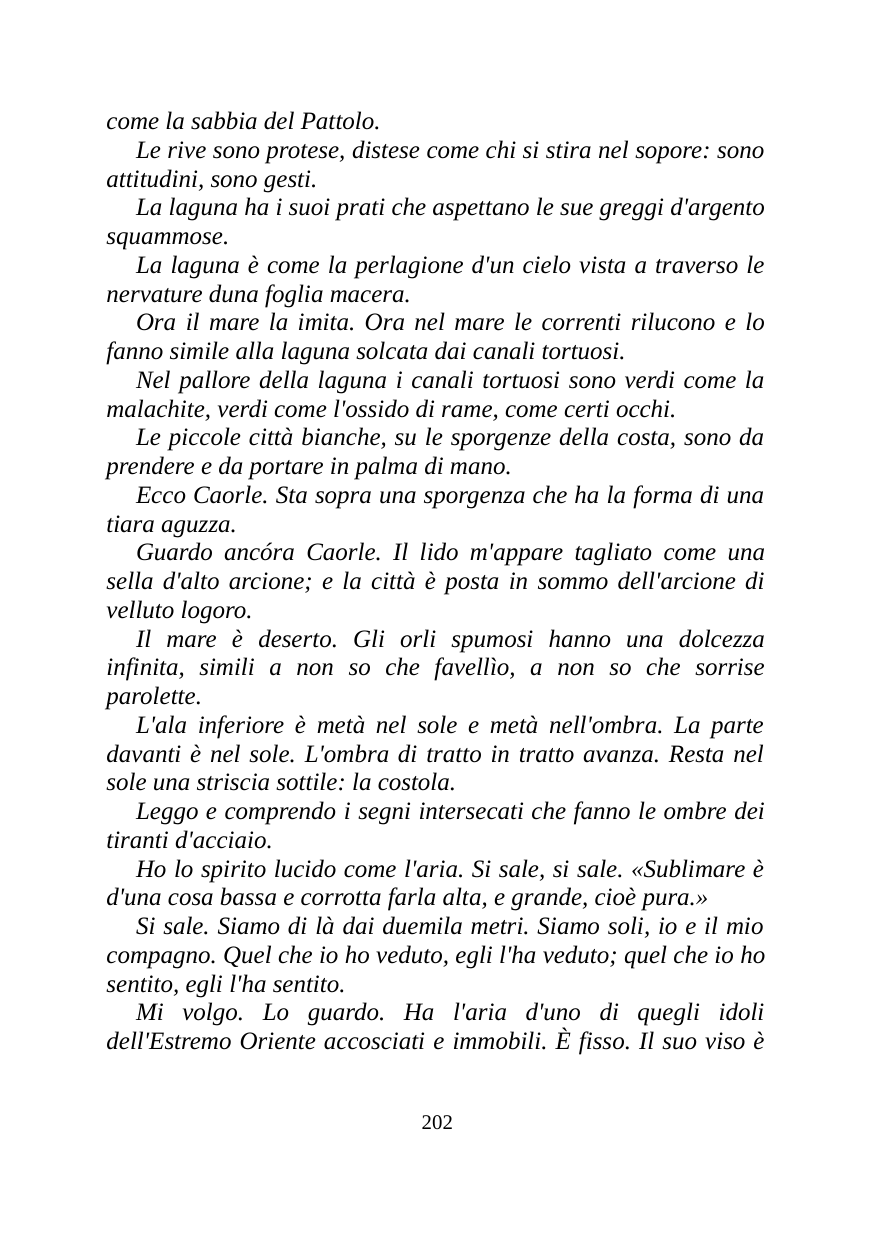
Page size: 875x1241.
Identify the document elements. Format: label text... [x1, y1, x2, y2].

text Le rive sono protese, distese come chi si stira nel sopore: sono attitudini, sono gesti. [106, 135, 768, 192]
text Guardo ancóra Caorle. Il lido m'appare tagliato come una sella d'alto arcione; e la città è posta in sommo dell'arcione di velluto logoro. [106, 537, 768, 624]
text Si sale. Siamo di là dai duemila metri. Siamo soli, io e il mio compagno. Quel che io ho veduto, egli l'ha veduto; quel che io ho sentito, egli l'ha sentito. [106, 911, 768, 997]
text Leggo e comprendo i segni intersecati che fanno le ombre dei tiranti d'acciaio. [106, 796, 768, 854]
text Ho lo spirito lucido come l'aria. Si sale, si sale. «Sublimare è d'una cosa bassa e corrotta farla alta, e grande, cioè pura.» [106, 854, 768, 911]
text Le piccole città bianche, su le sporgenze della costa, sono da prendere e da portare in palma di mano. [106, 422, 768, 480]
text L'ala inferiore è metà nel sole e metà nell'ombra. La parte davanti è nel sole. L'ombra di tratto in tratto avanza. Resta nel sole una striscia sottile: la costola. [106, 710, 768, 796]
text La laguna è come la perlagione d'un cielo vista a traverso le nervature duna foglia macera. [106, 250, 768, 307]
text La laguna ha i suoi prati che aspettano le sue greggi d'argento squammose. [106, 192, 768, 250]
text Mi volgo. Lo guardo. Ha l'aria d'uno di quegli idoli dell'Estremo Oriente accosciati e immobili. È fisso. Il suo viso è [106, 997, 768, 1055]
text Ecco Caorle. Sta sopra una sporgenza che ha la forma di una tiara aguzza. [106, 480, 768, 537]
text Ora il mare la imita. Ora nel mare le correnti rilucono e lo fanno simile alla laguna solcata dai canali tortuosi. [106, 307, 768, 365]
text Nel pallore della laguna i canali tortuosi sono verdi come la malachite, verdi come l'ossido di rame, come certi occhi. [106, 365, 768, 422]
text come la sabbia del Pattolo. [106, 106, 768, 135]
text Il mare è deserto. Gli orli spumosi hanno una dolcezza infinita, simili a non so che favellìo, a non so che sorrise parolette. [106, 624, 768, 710]
